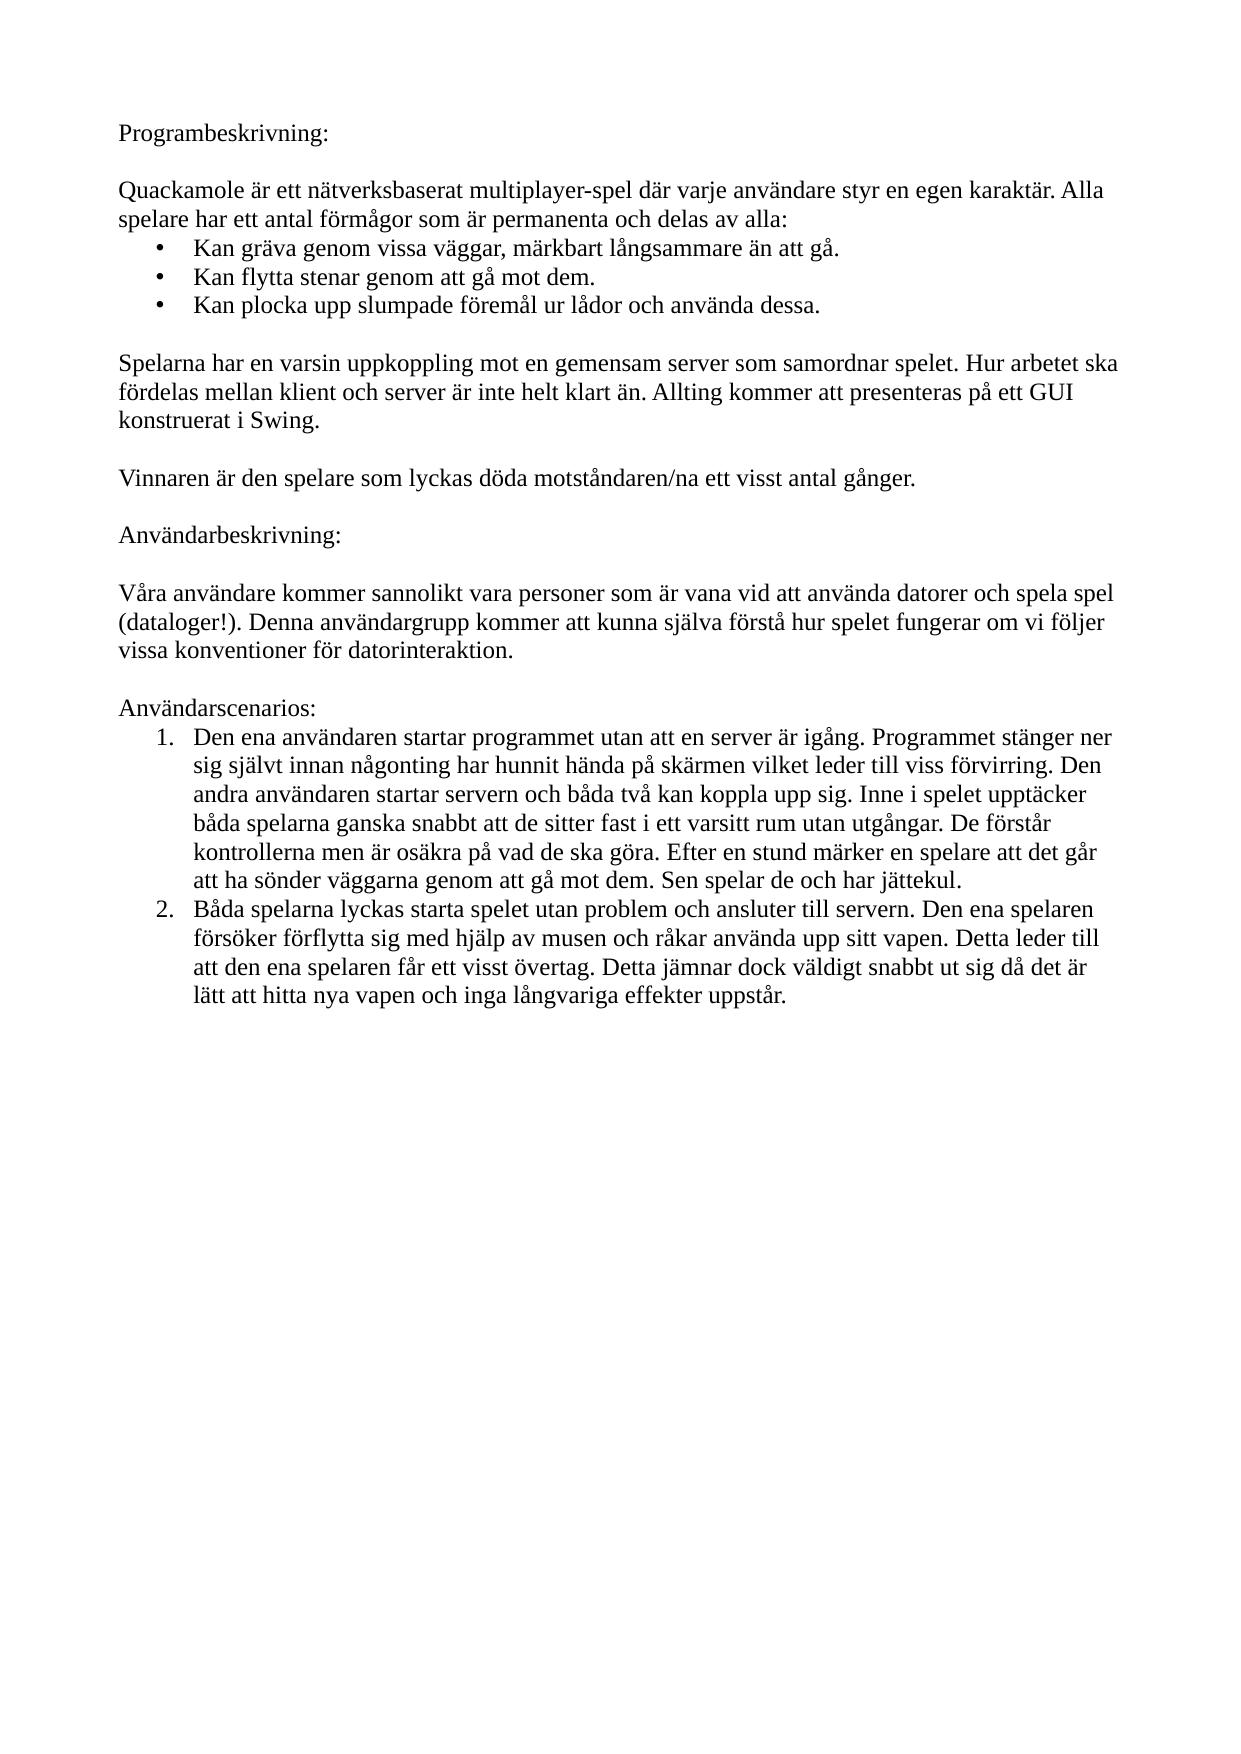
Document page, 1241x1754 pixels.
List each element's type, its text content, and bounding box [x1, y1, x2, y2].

text Användarbeskrivning: [118, 521, 1122, 549]
list Kan plocka upp slumpade föremål ur lådor och använda dessa. [156, 291, 1122, 319]
text Quackamole är ett nätverksbaserat multiplayer-spel där varje användare styr en egen karaktär. Alla spelare har ett antal förmågor som är permanenta och delas av alla: [118, 176, 1122, 233]
text Användarscenarios: [118, 693, 1122, 722]
list Kan flytta stenar genom att gå mot dem. [156, 262, 1122, 291]
list Kan gräva genom vissa väggar, märkbart långsammare än att gå. [156, 233, 1122, 262]
text Vinnaren är den spelare som lyckas döda motståndaren/na ett visst antal gånger. [118, 463, 1122, 492]
list Båda spelarna lyckas starta spelet utan problem och ansluter till servern. Den ena spelaren försöker förflytta sig med hjälp av musen och råkar använda upp sitt vapen. Detta leder till att den ena spelaren får ett visst övertag. Detta jämnar dock väldigt snabbt ut sig då det är lätt att hitta nya vapen och inga långvariga effekter uppstår. [156, 894, 1122, 1009]
list Den ena användaren startar programmet utan att en server är igång. Programmet stänger ner sig självt innan någonting har hunnit hända på skärmen vilket leder till viss förvirring. Den andra användaren startar servern och båda två kan koppla upp sig. Inne i spelet upptäcker båda spelarna ganska snabbt att de sitter fast i ett varsitt rum utan utgångar. De förstår kontrollerna men är osäkra på vad de ska göra. Efter en stund märker en spelare att det går att ha sönder väggarna genom att gå mot dem. Sen spelar de och har jättekul. [156, 722, 1122, 894]
text Programbeskrivning: [118, 118, 1122, 147]
text Spelarna har en varsin uppkoppling mot en gemensam server som samordnar spelet. Hur arbetet ska fördelas mellan klient och server är inte helt klart än. Allting kommer att presenteras på ett GUI konstruerat i Swing. [118, 348, 1122, 434]
text Våra användare kommer sannolikt vara personer som är vana vid att använda datorer och spela spel (dataloger!). Denna användargrupp kommer att kunna själva förstå hur spelet fungerar om vi följer vissa konventioner för datorinteraktion. [118, 578, 1122, 664]
